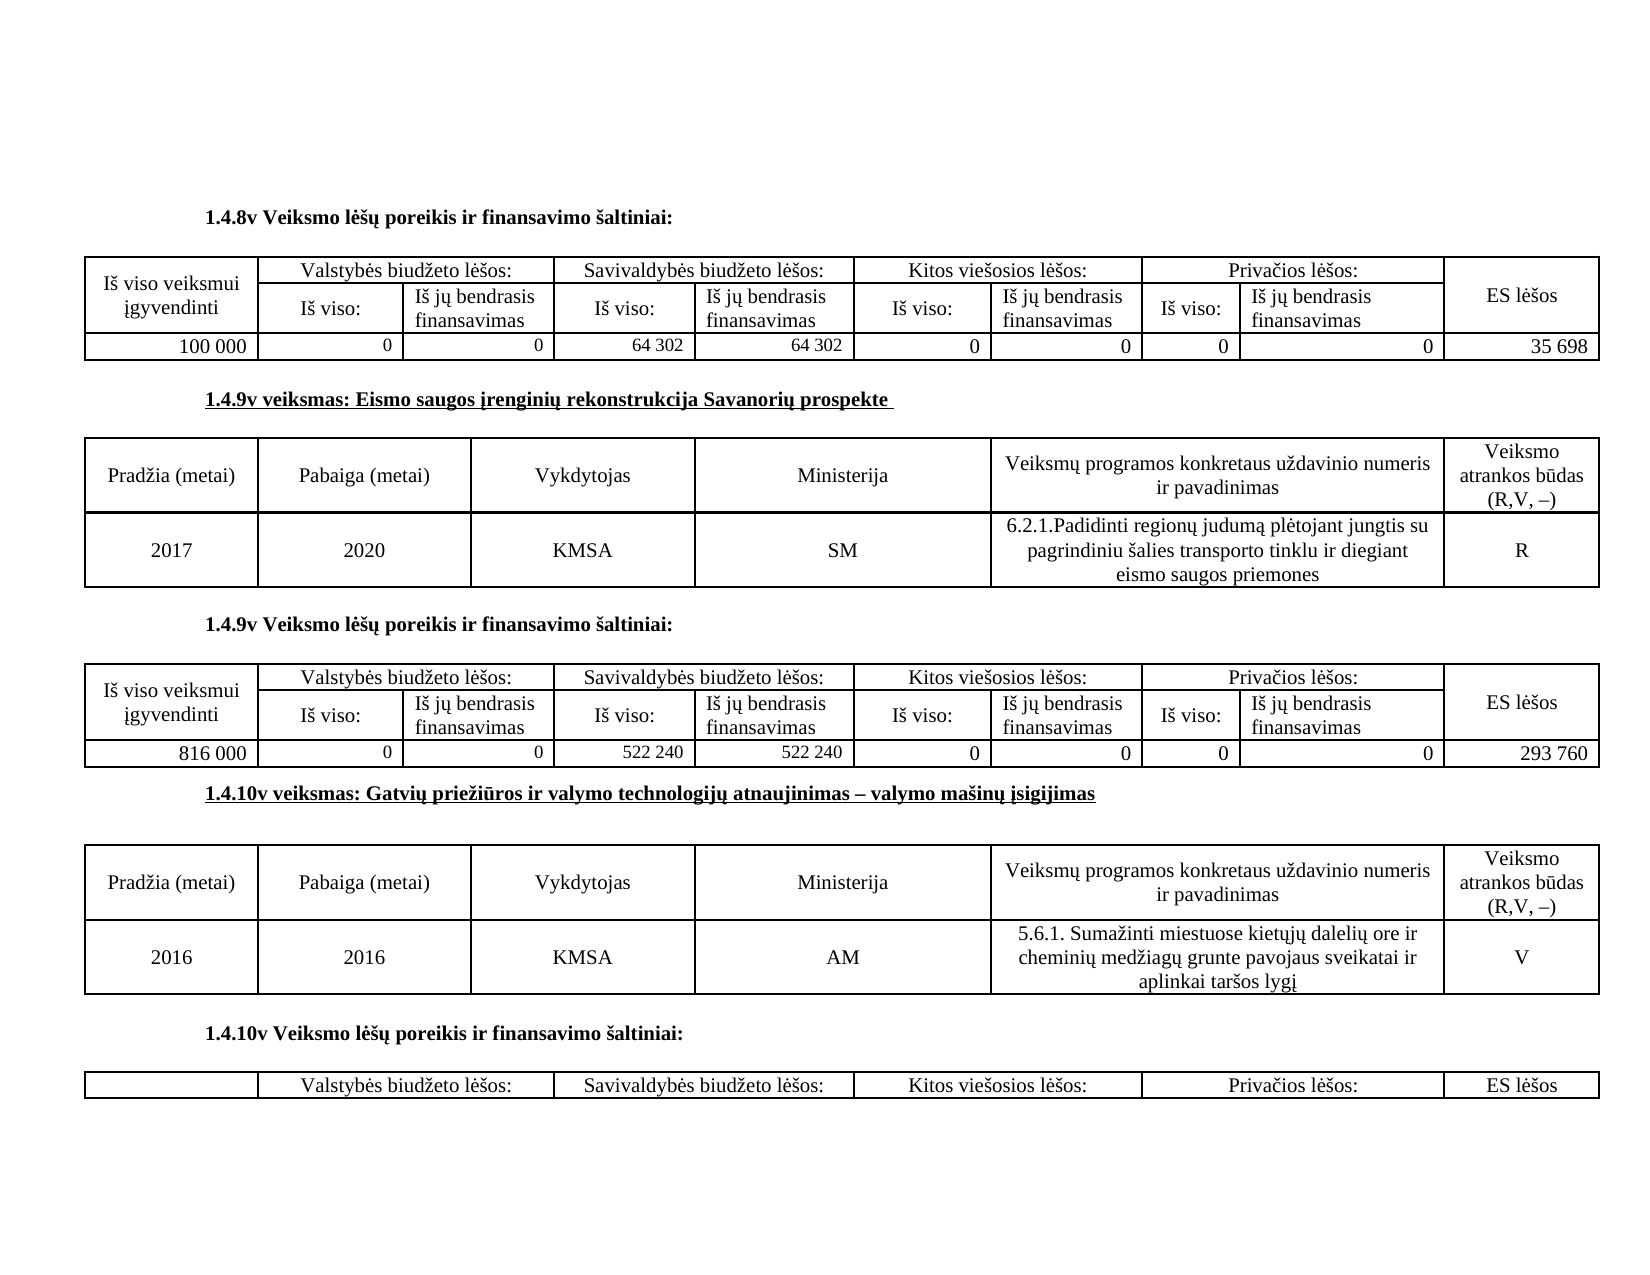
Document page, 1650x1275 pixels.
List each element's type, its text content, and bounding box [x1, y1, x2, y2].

table_cell [85, 361, 194, 386]
table_cell Pabaiga (metai) [259, 439, 470, 511]
table_cell [1599, 386, 1607, 412]
table_cell [194, 230, 258, 256]
table_cell Iš jų bendrasis finansavimas [404, 691, 553, 739]
table_cell Iš viso: [259, 284, 402, 332]
table_cell [1599, 359, 1607, 386]
table_cell 1.4.8v Veiksmo lėšų poreikis ir finansavimo šaltiniai: [194, 205, 1444, 230]
table_cell 0 [259, 741, 402, 766]
table_cell [194, 819, 258, 844]
table_cell [85, 819, 194, 844]
table_cell [1344, 995, 1444, 1020]
table_cell [194, 637, 258, 663]
table_cell [1600, 844, 1607, 918]
table_cell Privačios lėšos: [1143, 258, 1443, 282]
table_cell 816 000 [86, 741, 257, 766]
table_cell [854, 995, 991, 1020]
table_cell Kitos viešosios lėšos: [855, 258, 1141, 282]
table_cell Iš viso: [1143, 284, 1239, 332]
table_cell Veiksmo atrankos būdas (R,V, –) [1445, 846, 1598, 918]
table_cell [1600, 739, 1607, 766]
table_cell [794, 412, 853, 437]
table_cell [1599, 205, 1607, 230]
table_cell [258, 177, 403, 205]
table_cell [85, 386, 194, 412]
table_cell [1470, 586, 1627, 612]
table_cell [1607, 332, 1627, 359]
table_cell [695, 412, 794, 437]
table_cell [1240, 361, 1344, 386]
table_cell [290, 588, 432, 612]
table_cell [1266, 588, 1368, 612]
table_cell [854, 230, 991, 256]
table_cell [194, 588, 258, 612]
table_cell [1344, 637, 1444, 663]
table_cell [854, 819, 991, 844]
table_cell 35 698 [1445, 334, 1598, 359]
table_cell Iš viso veiksmui įgyvendinti [86, 665, 257, 739]
table_cell Veiksmų programos konkretaus uždavinio numeris ir pavadinimas [992, 439, 1443, 511]
table_cell Kitos viešosios lėšos: [855, 1073, 1141, 1097]
table_cell [1607, 819, 1627, 844]
table_cell ES lėšos [1445, 665, 1598, 739]
table_cell Iš jų bendrasis finansavimas [992, 691, 1141, 739]
table_cell [471, 819, 554, 844]
table_cell [1092, 177, 1142, 205]
table_cell [554, 637, 694, 663]
table_cell 522 240 [696, 741, 853, 766]
table_cell [1607, 663, 1627, 689]
table_cell [1142, 637, 1240, 663]
table_cell [1092, 230, 1142, 256]
table_cell [991, 361, 1092, 386]
table_cell [1599, 177, 1607, 205]
table_cell Iš jų bendrasis finansavimas [696, 691, 853, 739]
table_cell Savivaldybės biudžeto lėšos: [555, 665, 853, 689]
table_cell [1599, 766, 1607, 819]
table_cell [471, 177, 554, 205]
table_cell [194, 177, 258, 205]
table_cell Ministerija [696, 846, 990, 918]
table_cell [794, 1046, 853, 1071]
table_cell [85, 995, 194, 1020]
table_cell 0 [992, 741, 1141, 766]
table_cell [554, 177, 694, 205]
table_cell [1600, 256, 1607, 282]
table_cell Iš viso: [555, 691, 694, 739]
table_cell [1607, 689, 1627, 739]
table_cell Vykdytojas [472, 846, 694, 918]
table_cell Savivaldybės biudžeto lėšos: [555, 258, 853, 282]
table_cell 0 [1143, 741, 1239, 766]
table_cell [695, 230, 794, 256]
table_cell 2016 [86, 921, 257, 993]
table_cell Pradžia (metai) [86, 846, 257, 918]
table_cell 1.4.10v Veiksmo lėšų poreikis ir finansavimo šaltiniai: [194, 1020, 1444, 1046]
table_cell [1444, 819, 1599, 844]
table_cell [85, 412, 194, 437]
table_cell V [1445, 921, 1598, 993]
table_cell 2016 [259, 921, 470, 993]
table_cell [854, 637, 991, 663]
table_cell [695, 995, 794, 1020]
table_cell [1444, 1020, 1599, 1046]
table_cell Veiksmų programos konkretaus uždavinio numeris ir pavadinimas [992, 846, 1443, 918]
table_cell 1.4.10v veiksmas: Gatvių priežiūros ir valymo technologijų atnaujinimas – valymo mašinų įsigijimas [194, 768, 1599, 819]
table_cell [1166, 588, 1266, 612]
table_cell [1607, 1020, 1627, 1046]
table_cell [1142, 412, 1240, 437]
table_cell [1607, 230, 1627, 256]
table_cell [86, 1073, 257, 1097]
table_cell [1115, 588, 1166, 612]
table_cell [887, 588, 1018, 612]
table_cell [794, 819, 853, 844]
table_cell [1607, 993, 1627, 1020]
table_cell Privačios lėšos: [1143, 1073, 1443, 1097]
table_cell [1344, 1046, 1444, 1071]
table_cell [1600, 1071, 1607, 1097]
table_cell [554, 230, 694, 256]
table_cell [85, 205, 194, 230]
table_cell [1142, 819, 1240, 844]
table_cell [991, 230, 1092, 256]
table_cell [1240, 637, 1344, 663]
table_cell KMSA [472, 921, 694, 993]
table_cell Iš jų bendrasis finansavimas [696, 284, 853, 332]
table_cell [554, 412, 694, 437]
table_cell 64 302 [696, 334, 853, 359]
table_cell SM [696, 514, 990, 586]
table_cell Ministerija [696, 439, 990, 511]
table_cell [258, 230, 403, 256]
table_cell [1607, 359, 1627, 386]
table_cell [258, 995, 403, 1020]
table_cell [1444, 637, 1599, 663]
table_cell Vykdytojas [472, 439, 694, 511]
table_cell Iš viso: [855, 284, 990, 332]
table_cell [854, 361, 991, 386]
table_cell [1444, 995, 1599, 1020]
table_cell [85, 612, 194, 637]
table_cell Savivaldybės biudžeto lėšos: [555, 1073, 853, 1097]
table_cell [1240, 177, 1344, 205]
table_cell [854, 1046, 991, 1071]
table_cell 2020 [259, 514, 470, 586]
table_cell 2017 [86, 514, 257, 586]
table_cell [1142, 230, 1240, 256]
table_cell [1368, 588, 1470, 612]
table_cell 0 [404, 334, 553, 359]
table_cell Valstybės biudžeto lėšos: [259, 258, 553, 282]
table_cell [854, 412, 991, 437]
table_cell [1599, 1046, 1607, 1071]
table_cell [991, 995, 1092, 1020]
table_cell [1240, 230, 1344, 256]
table_cell 0 [1241, 334, 1443, 359]
table_cell [471, 1046, 554, 1071]
table_cell [1018, 588, 1115, 612]
table_cell [1344, 361, 1444, 386]
table_cell [1092, 412, 1142, 437]
table_cell Iš viso: [555, 284, 694, 332]
table_cell [695, 361, 794, 386]
table_cell Iš jų bendrasis finansavimas [404, 284, 553, 332]
table_cell Iš viso: [855, 691, 990, 739]
table_cell [1142, 1046, 1240, 1071]
table_cell 1.4.9v veiksmas: Eismo saugos įrenginių rekonstrukcija Savanorių prospekte [194, 386, 1599, 412]
table_cell [403, 177, 471, 205]
table_cell [1092, 1046, 1142, 1071]
table_cell [1444, 177, 1599, 205]
table_cell [1600, 437, 1607, 511]
table_cell [1600, 919, 1607, 993]
table_cell [258, 412, 403, 437]
table_cell [258, 588, 289, 612]
table_cell [1607, 412, 1627, 437]
table_cell [1344, 412, 1444, 437]
table_cell [1607, 844, 1627, 918]
table_cell [1600, 332, 1607, 359]
table_cell [1607, 282, 1627, 332]
table_cell [471, 230, 554, 256]
table_cell Iš jų bendrasis finansavimas [1241, 284, 1443, 332]
table_cell [471, 361, 554, 386]
table_cell [403, 412, 471, 437]
table_cell [1607, 511, 1627, 586]
table_cell [1599, 612, 1607, 637]
table_cell [258, 361, 403, 386]
table_cell [794, 230, 853, 256]
table_cell ES lėšos [1445, 1073, 1598, 1097]
table_cell [818, 588, 887, 612]
table_cell Iš viso: [1143, 691, 1239, 739]
table_cell [1142, 361, 1240, 386]
table_cell [695, 1046, 794, 1071]
table_cell [471, 637, 554, 663]
table_cell R [1445, 514, 1598, 586]
table_cell [1444, 1046, 1599, 1071]
table_cell [1092, 819, 1142, 844]
table_cell [1599, 819, 1607, 844]
table_cell Iš viso: [259, 691, 402, 739]
table_cell [1607, 205, 1627, 230]
table_cell [1092, 361, 1142, 386]
table_cell 1.4.9v Veiksmo lėšų poreikis ir finansavimo šaltiniai: [194, 612, 1444, 637]
table_cell [695, 819, 794, 844]
table_cell [403, 361, 471, 386]
table_cell [1600, 282, 1607, 332]
table_cell [794, 361, 853, 386]
table_cell [1607, 386, 1627, 412]
table_cell [1344, 177, 1444, 205]
table_cell AM [696, 921, 990, 993]
table_cell 0 [855, 334, 990, 359]
table_cell 293 760 [1445, 741, 1598, 766]
table_cell [471, 995, 554, 1020]
table_cell [1599, 1020, 1607, 1046]
table_cell [794, 637, 853, 663]
table_cell [1444, 230, 1599, 256]
table_cell [1599, 637, 1607, 663]
table_cell 0 [1241, 741, 1443, 766]
table_cell [1607, 256, 1627, 282]
table_cell [403, 995, 471, 1020]
table_cell Valstybės biudžeto lėšos: [259, 665, 553, 689]
table_cell [1599, 230, 1607, 256]
table_cell 0 [1143, 334, 1239, 359]
table_cell [554, 995, 694, 1020]
table_cell [1344, 819, 1444, 844]
table_cell [991, 177, 1092, 205]
table_cell [1607, 1071, 1627, 1097]
table_cell Veiksmo atrankos būdas (R,V, –) [1445, 439, 1598, 511]
table_cell [1607, 612, 1627, 637]
table_cell [1092, 637, 1142, 663]
table_cell [85, 177, 194, 205]
table_cell [403, 637, 471, 663]
table_cell Iš jų bendrasis finansavimas [1241, 691, 1443, 739]
table_cell [403, 819, 471, 844]
table_cell [1607, 919, 1627, 993]
table_cell [1240, 995, 1344, 1020]
table_cell 6.2.1.Padidinti regionų judumą plėtojant jungtis su pagrindiniu šalies transporto tinklu ir diegiant eismo saugos priemones [992, 514, 1443, 586]
table_cell Privačios lėšos: [1143, 665, 1443, 689]
table_cell [85, 637, 194, 663]
table_cell 0 [992, 334, 1141, 359]
table_cell [1092, 995, 1142, 1020]
table_cell ES lėšos [1445, 258, 1598, 332]
table_cell [1600, 511, 1607, 586]
table_cell [258, 819, 403, 844]
table_cell 0 [404, 741, 553, 766]
table_cell Kitos viešosios lėšos: [855, 665, 1141, 689]
table_cell [194, 361, 258, 386]
table_cell [1607, 1046, 1627, 1071]
table_cell [854, 177, 991, 205]
table_cell 64 302 [555, 334, 694, 359]
table_cell 100 000 [86, 334, 257, 359]
table_cell Pabaiga (metai) [259, 846, 470, 918]
table_cell [496, 588, 578, 612]
table_cell [85, 1046, 194, 1071]
table_cell [1240, 819, 1344, 844]
table_cell [403, 1046, 471, 1071]
table_cell [85, 588, 158, 612]
table_cell [1444, 412, 1599, 437]
table_cell Pradžia (metai) [86, 439, 257, 511]
table_cell [85, 1020, 194, 1046]
table_cell [1607, 637, 1627, 663]
table_cell KMSA [472, 514, 694, 586]
table_cell [194, 412, 258, 437]
table_cell [794, 995, 853, 1020]
table_cell [194, 1046, 258, 1071]
table_cell 5.6.1. Sumažinti miestuose kietųjų dalelių ore ir cheminių medžiagų grunte pavojaus sveikatai ir aplinkai taršos lygį [992, 921, 1443, 993]
table_cell [471, 412, 554, 437]
table_cell Iš viso veiksmui įgyvendinti [86, 258, 257, 332]
table_cell [1607, 437, 1627, 511]
table_cell [85, 768, 194, 819]
table_cell [1600, 689, 1607, 739]
table_cell [991, 637, 1092, 663]
table_cell [1444, 612, 1599, 637]
table_cell Valstybės biudžeto lėšos: [259, 1073, 553, 1097]
table_cell [85, 230, 194, 256]
table_cell [1607, 766, 1627, 819]
table_cell [991, 412, 1092, 437]
table_cell [578, 588, 720, 612]
table_cell [1600, 663, 1607, 689]
table_cell [1607, 177, 1627, 205]
table_cell [794, 177, 853, 205]
table_cell [1142, 177, 1240, 205]
table_cell [194, 995, 258, 1020]
table_cell [432, 588, 496, 612]
table_cell [720, 588, 818, 612]
table_cell [554, 361, 694, 386]
table_cell [1444, 361, 1599, 386]
table_cell [695, 177, 794, 205]
table_cell [1344, 230, 1444, 256]
table_cell [159, 588, 194, 612]
table_cell [554, 1046, 694, 1071]
table_cell 0 [259, 334, 402, 359]
table_cell [1444, 205, 1599, 230]
table_cell [991, 819, 1092, 844]
table_cell [1240, 1046, 1344, 1071]
table_cell [1599, 993, 1607, 1020]
table_cell 522 240 [555, 741, 694, 766]
table_cell [1599, 412, 1607, 437]
table_cell [991, 1046, 1092, 1071]
table_cell 0 [855, 741, 990, 766]
table_cell [1142, 995, 1240, 1020]
table_cell [258, 637, 403, 663]
table_cell [258, 1046, 403, 1071]
table_cell [554, 819, 694, 844]
table_cell [1607, 739, 1627, 766]
table_cell [695, 637, 794, 663]
table_cell Iš jų bendrasis finansavimas [992, 284, 1141, 332]
table_cell [403, 230, 471, 256]
table_cell [1240, 412, 1344, 437]
